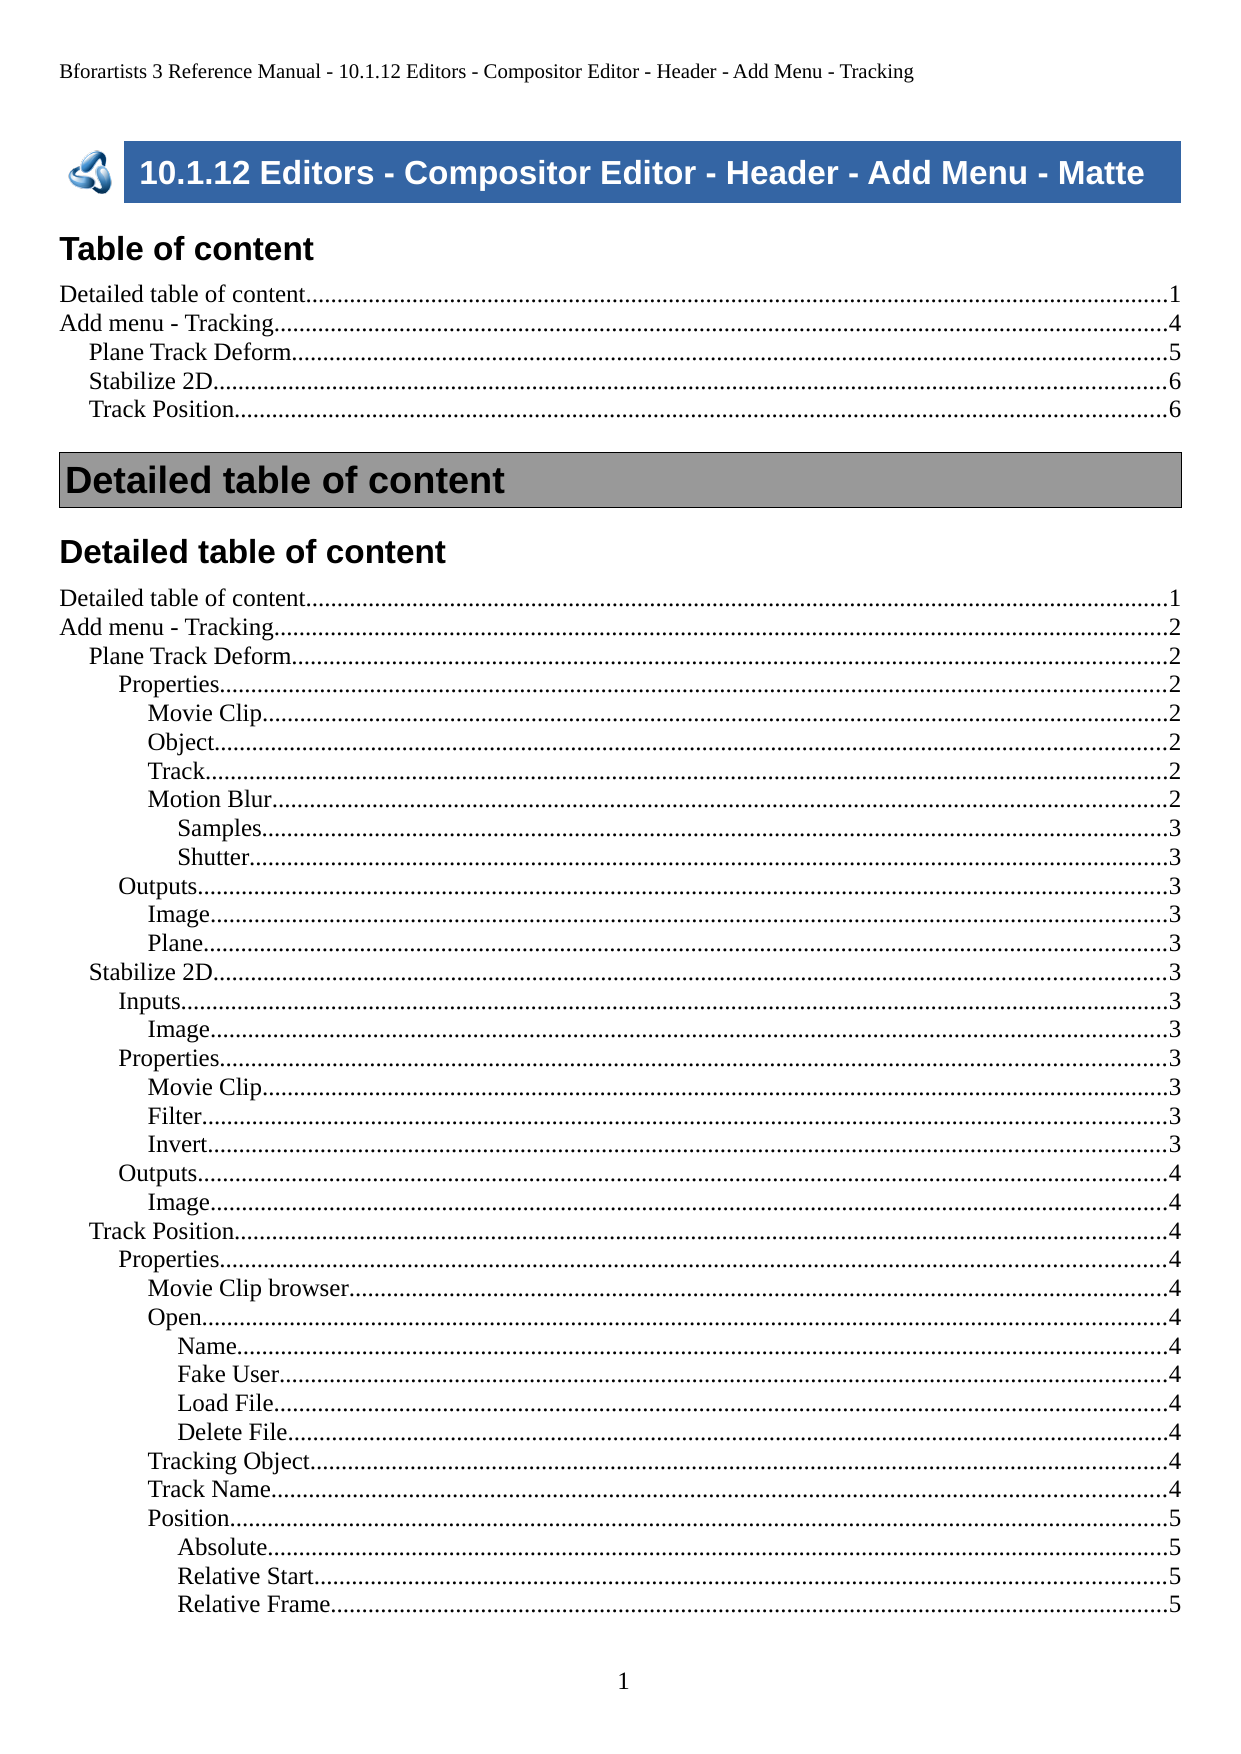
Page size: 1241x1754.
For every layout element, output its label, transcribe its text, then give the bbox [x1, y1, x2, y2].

text Outputs 3 [118, 871, 1181, 899]
text Track Name 4 [147, 1474, 1181, 1503]
text Track Position 4 [88, 1216, 1181, 1244]
text Stabilize 2D 6 [88, 366, 1181, 394]
text Position 5 [147, 1503, 1181, 1532]
table_header 10.1.12 Editors - Compositor Editor - Header - Add Menu - Matte [124, 141, 1181, 203]
picture [65, 147, 114, 197]
text Add menu - Tracking 4 [59, 308, 1181, 337]
text Add menu - Tracking 2 [59, 612, 1181, 641]
text Name 4 [177, 1331, 1181, 1359]
text Samples 3 [177, 813, 1181, 842]
text Stabilize 2D 3 [88, 957, 1181, 986]
text Image 3 [147, 899, 1181, 928]
text Image 4 [147, 1187, 1181, 1216]
text Movie Clip browser 4 [147, 1273, 1181, 1302]
text Plane Track Deform 2 [88, 641, 1181, 669]
text Tracking Object 4 [147, 1446, 1181, 1474]
text Relative Frame 5 [177, 1589, 1181, 1618]
text Track Position 6 [88, 394, 1181, 423]
text Relative Start 5 [177, 1561, 1181, 1589]
text Delete File 4 [177, 1417, 1181, 1446]
text Fake User 4 [177, 1359, 1181, 1388]
text Absolute 5 [177, 1532, 1181, 1561]
text Filter 3 [147, 1101, 1181, 1129]
text Track 2 [147, 756, 1181, 784]
table_header Detailed table of content [60, 453, 1181, 507]
text Properties 3 [118, 1043, 1181, 1072]
text Plane Track Deform 5 [88, 337, 1181, 366]
subtitle Detailed table of content [59, 532, 1181, 571]
text Shutter 3 [177, 842, 1181, 871]
text Load File 4 [177, 1388, 1181, 1417]
text Detailed table of content 1 [59, 279, 1181, 308]
text Properties 4 [118, 1244, 1181, 1273]
text Open 4 [147, 1302, 1181, 1331]
text Movie Clip 3 [147, 1072, 1181, 1101]
text Properties 2 [118, 669, 1181, 698]
text Outputs 4 [118, 1158, 1181, 1187]
text Movie Clip 2 [147, 698, 1181, 727]
text Plane 3 [147, 928, 1181, 957]
table_header [59, 141, 124, 203]
text Motion Blur 2 [147, 784, 1181, 813]
text Image 3 [147, 1014, 1181, 1043]
text Detailed table of content 1 [59, 583, 1181, 612]
text Invert 3 [147, 1129, 1181, 1158]
text Object 2 [147, 727, 1181, 756]
text Inputs 3 [118, 986, 1181, 1014]
subtitle Table of content [59, 228, 1181, 267]
